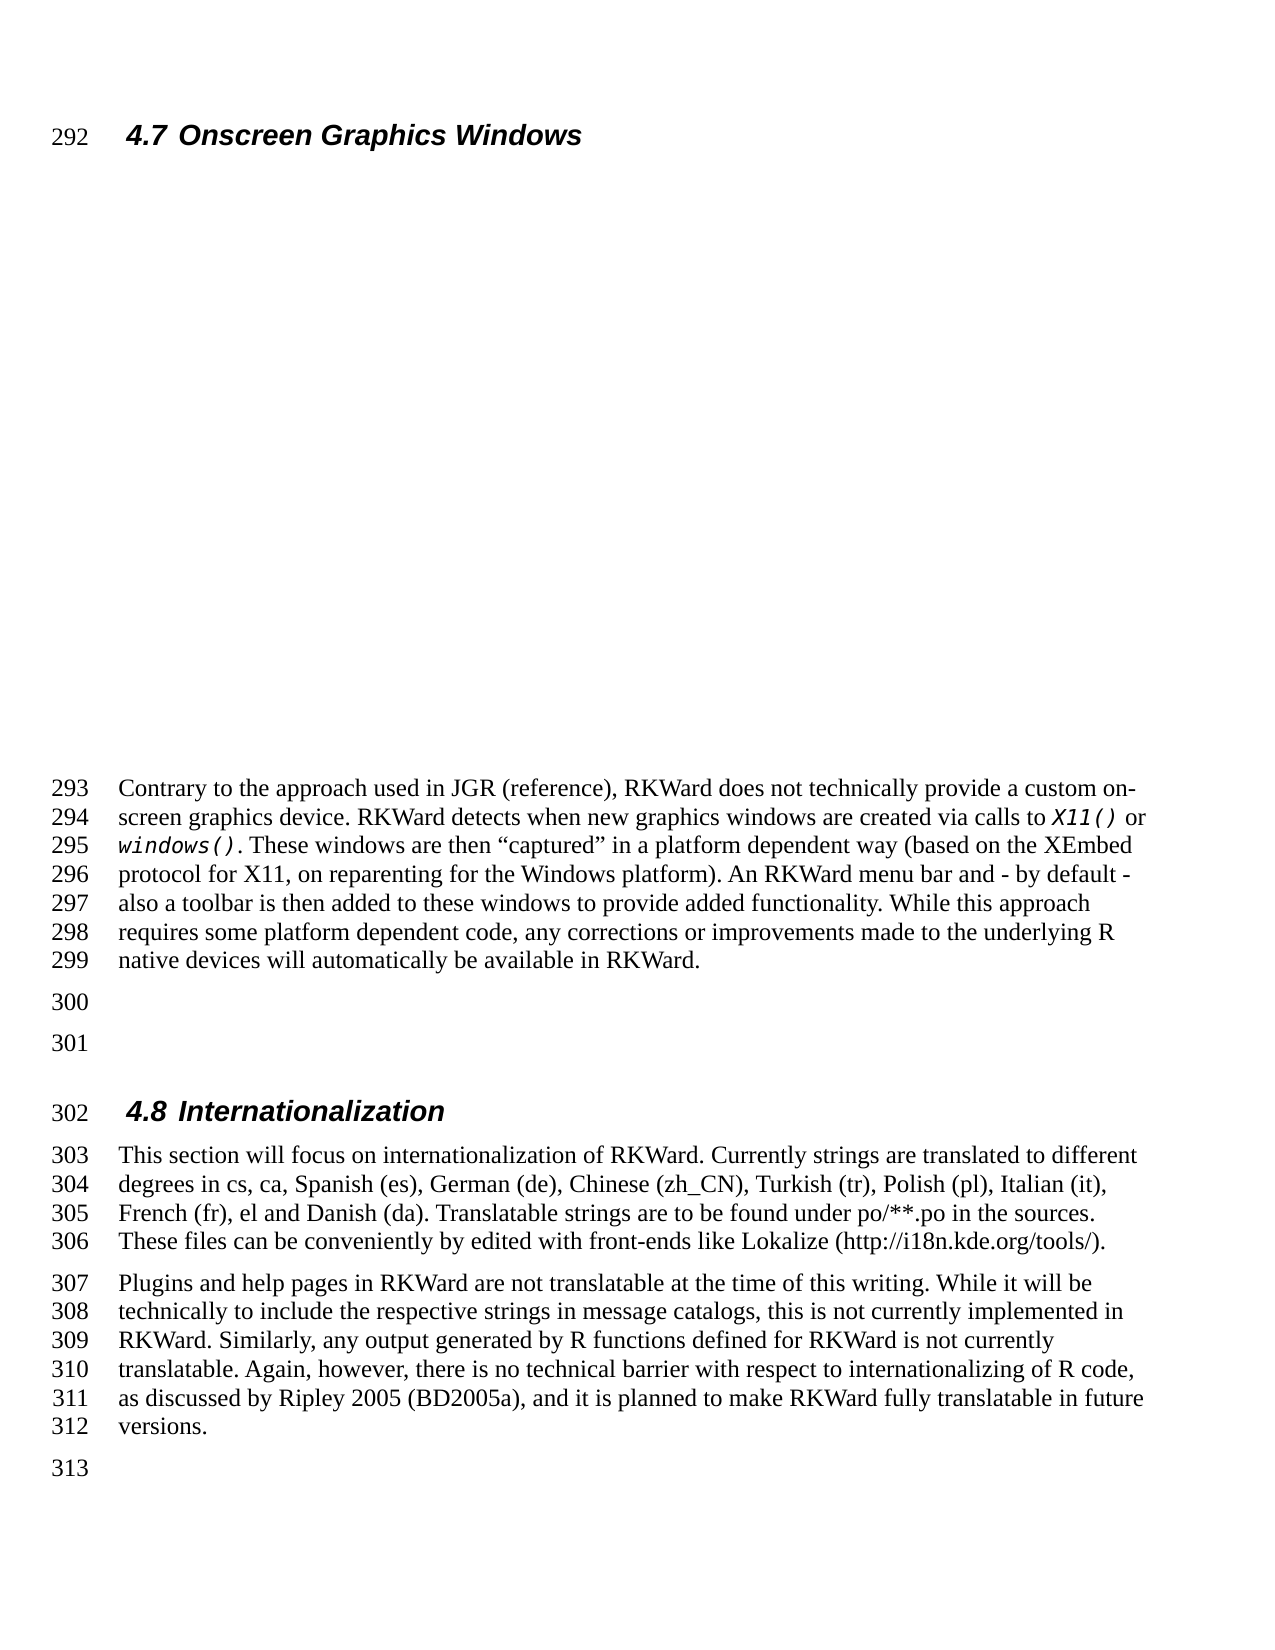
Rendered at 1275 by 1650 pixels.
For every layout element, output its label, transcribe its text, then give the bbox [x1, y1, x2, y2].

subtitle Internationalization [118, 1094, 1157, 1128]
text Contrary to the approach used in JGR (reference), RKWard does not technically provide a custom on-screen graphics device. RKWard detects when new graphics windows are created via calls to X11() or windows(). These windows are then “captured” in a platform dependent way (based on the XEmbed protocol for X11, on reparenting for the Windows platform). An RKWard menu bar and - by default - also a toolbar is then added to these windows to provide added functionality. While this approach requires some platform dependent code, any corrections or improvements made to the underlying R native devices will automatically be available in RKWard. [118, 164, 1157, 974]
text Plugins and help pages in RKWard are not translatable at the time of this writing. While it will be technically to include the respective strings in message catalogs, this is not currently implemented in RKWard. Similarly, any output generated by R functions defined for RKWard is not currently translatable. Again, however, there is no technical barrier with respect to internationalizing of R code, as discussed by Ripley 2005 (BD2005a), and it is planned to make RKWard fully translatable in future versions. [118, 1268, 1157, 1440]
text This section will focus on internationalization of RKWard. Currently strings are translated to different degrees in cs, ca, Spanish (es), German (de), Chinese (zh_CN), Turkish (tr), Polish (pl), Italian (it), French (fr), el and Danish (da). Translatable strings are to be found under po/**.po in the sources. These files can be conveniently by edited with front-ends like Lokalize (http://i18n.kde.org/tools/). [118, 1140, 1157, 1255]
subtitle Onscreen Graphics Windows [118, 118, 1157, 152]
